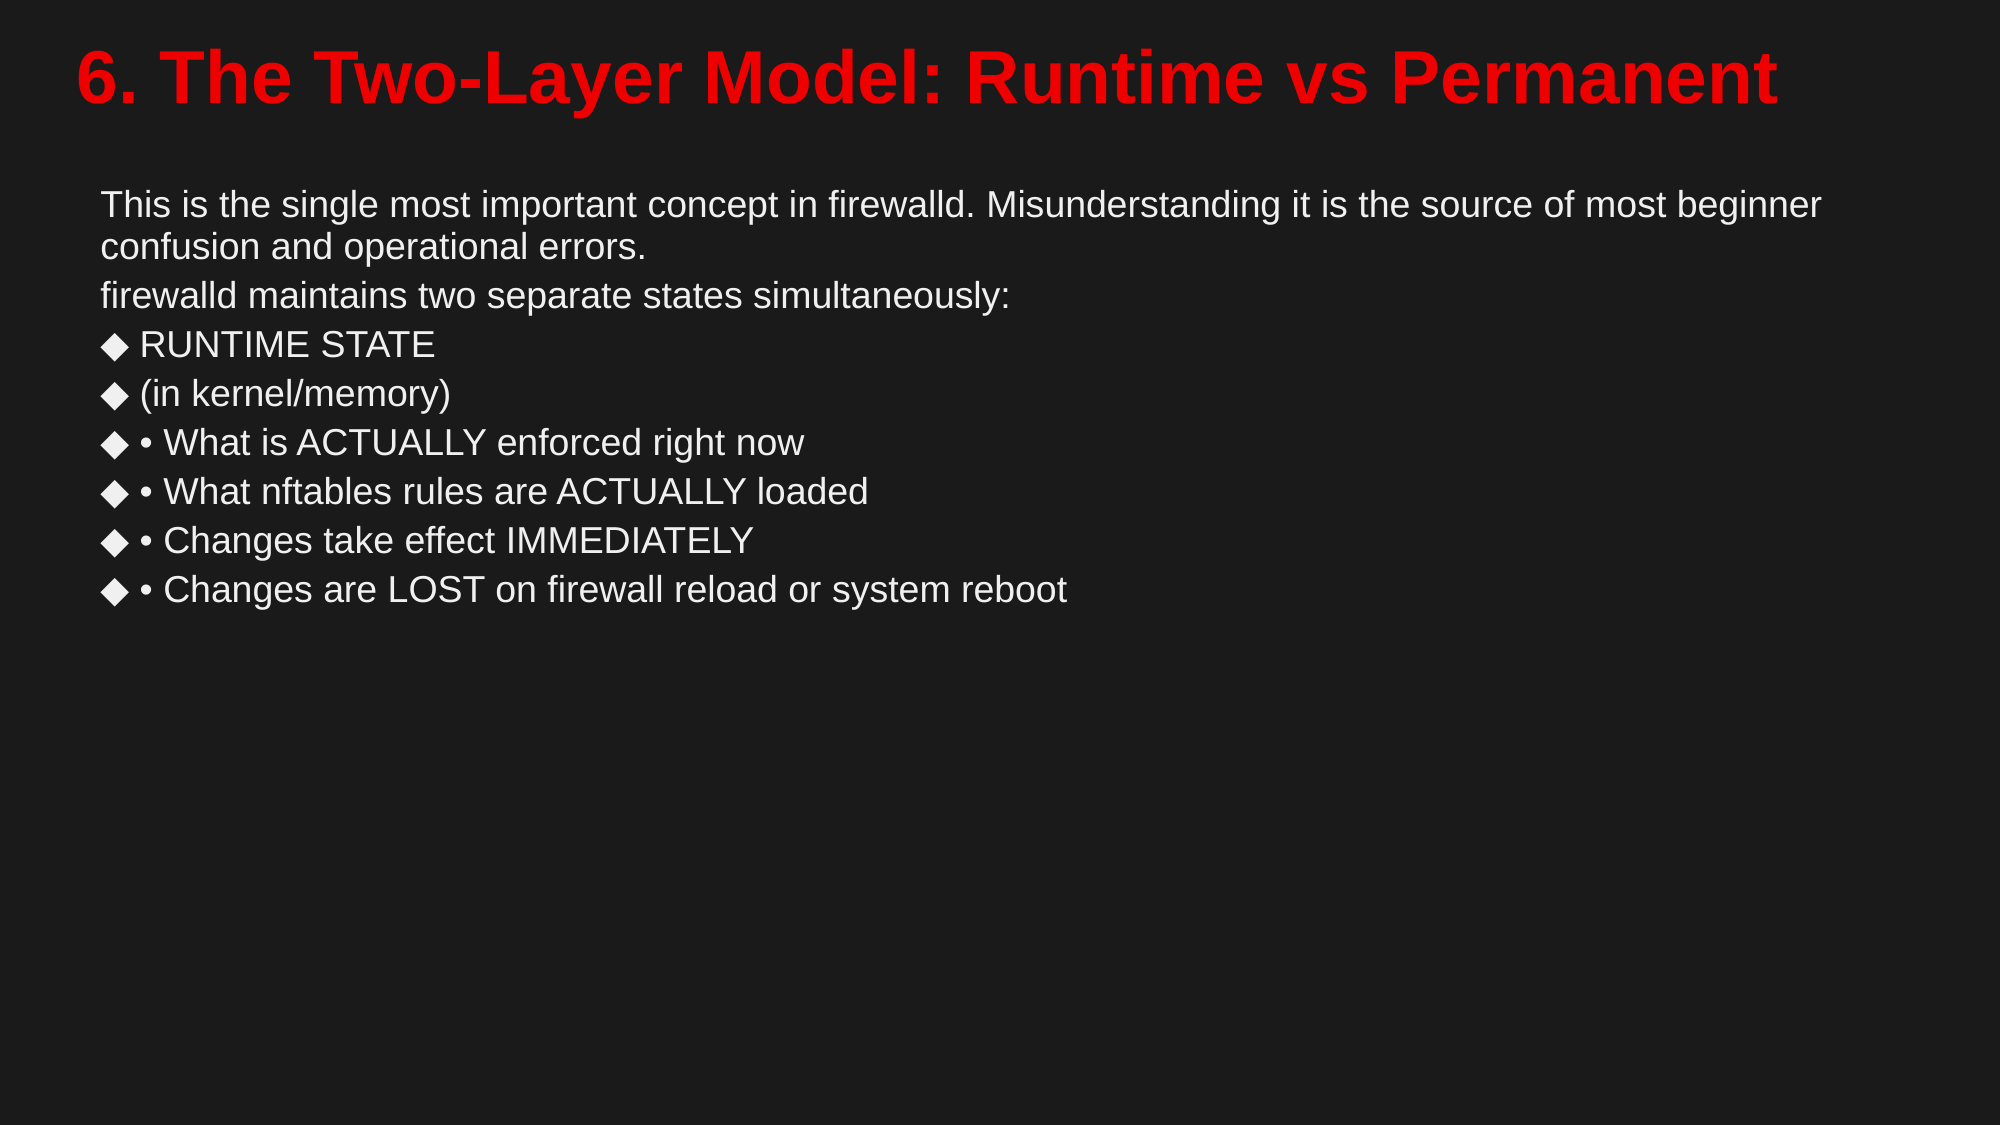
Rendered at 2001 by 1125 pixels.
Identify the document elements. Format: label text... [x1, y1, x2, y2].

text_box 6. The Two-Layer Model: Runtime vs Permanent [59, 23, 1942, 154]
text_box This is the single most important concept in firewalld. Misunderstanding it is the source of most beginner confusion and operational errors. firewalld maintains two separate states simultaneously: ◆ RUNTIME STATE ◆ (in kernel/memory) ◆ • What is ACTUALLY enforced right now ◆ • What nftables rules are ACTUALLY loaded ◆ • Changes take effect IMMEDIATELY ◆ • Changes are LOST on firewall reload or system reboot [59, 171, 1942, 1087]
